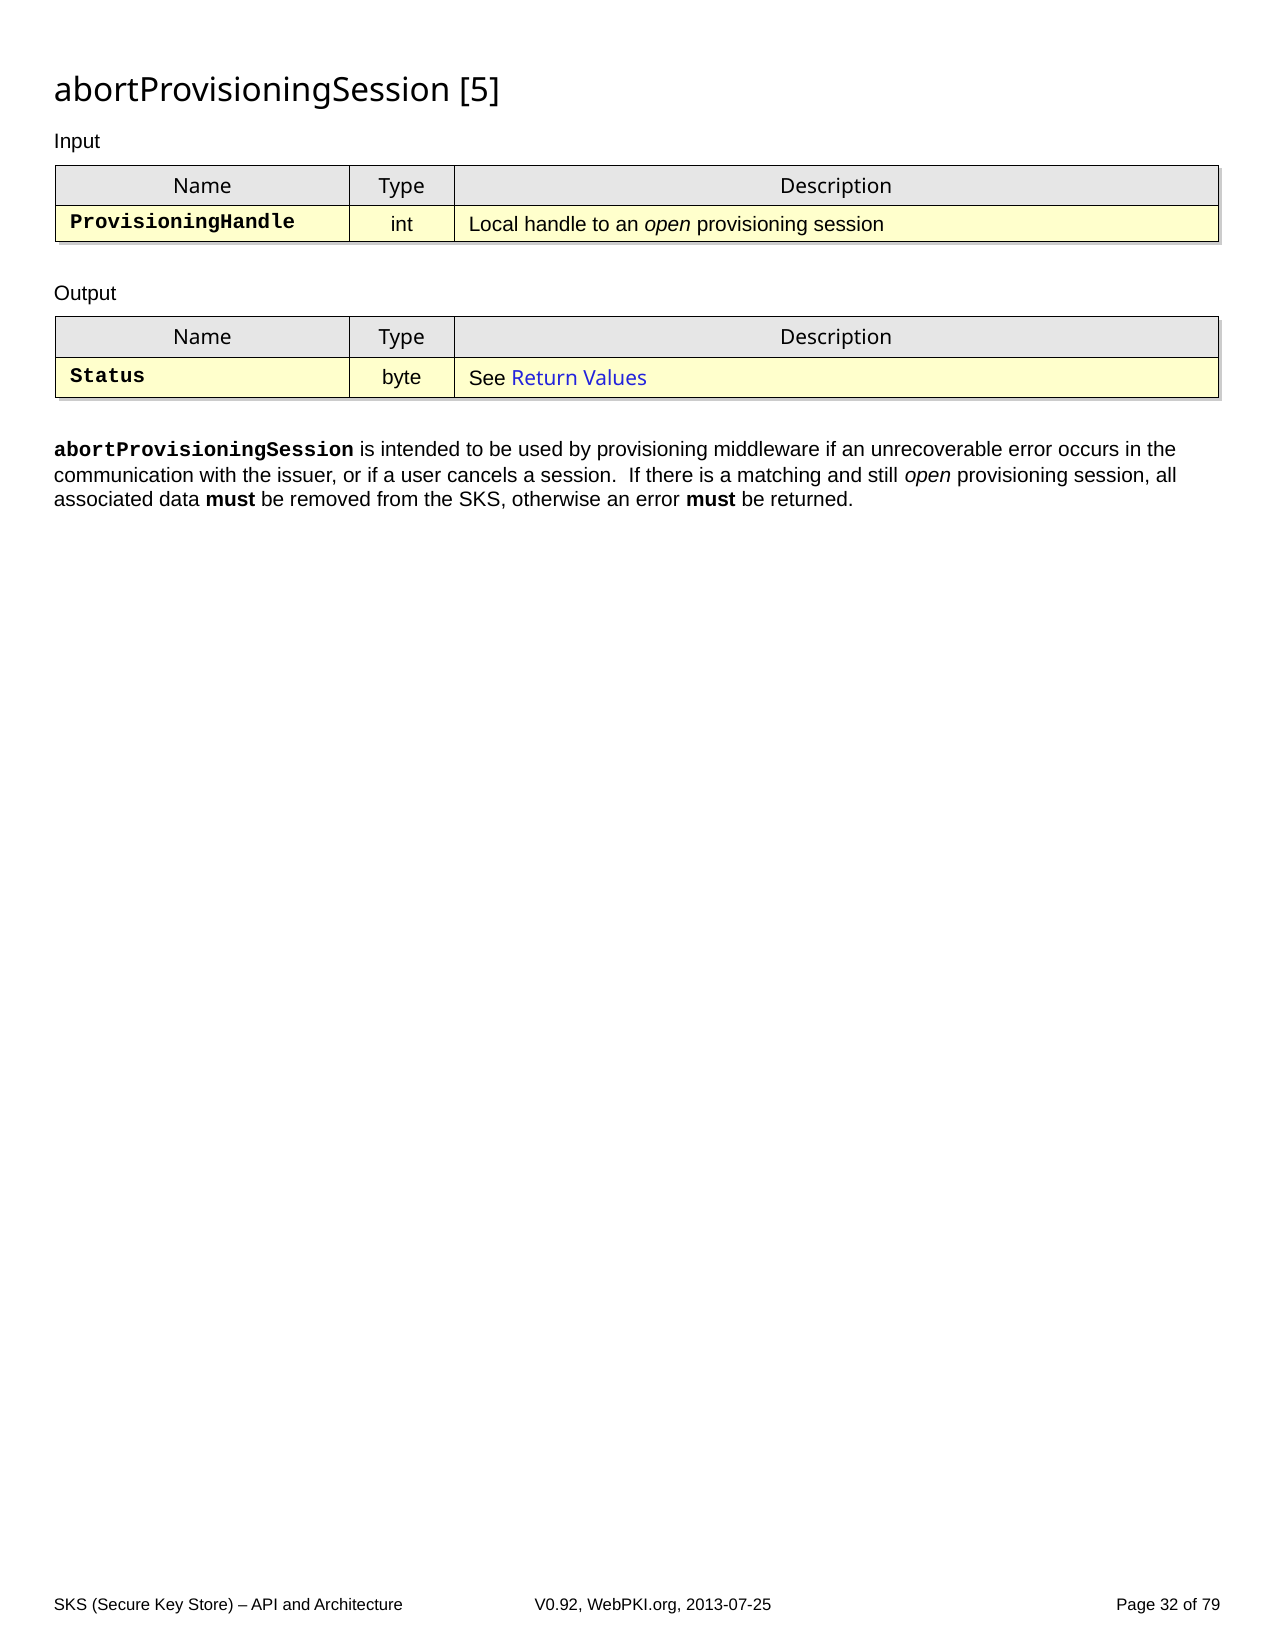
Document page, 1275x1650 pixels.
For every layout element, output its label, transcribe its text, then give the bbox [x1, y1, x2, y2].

table_header Description [455, 166, 1218, 205]
table_cell byte [350, 358, 454, 397]
text Input [54, 129, 1221, 153]
table_cell Status [56, 358, 349, 397]
table_cell See Return Values [455, 358, 1218, 397]
table_header Type [350, 166, 454, 205]
table_header Description [455, 317, 1218, 357]
table_header Name [56, 166, 349, 205]
table_cell ProvisioningHandle [56, 206, 349, 241]
text abortProvisioningSession is intended to be used by provisioning middleware if an unrecoverable error occurs in the communication with the issuer, or if a user cancels a session. If there is a matching and still open provisioning session, all associated data must be removed from the SKS, otherwise an error must be returned. [54, 437, 1221, 510]
table_header Type [350, 317, 454, 357]
table_header Name [56, 317, 349, 357]
text Output [54, 281, 1221, 304]
table_cell Local handle to an open provisioning session [455, 206, 1218, 241]
subtitle abortProvisioningSession [5] [54, 66, 1221, 111]
table_cell int [350, 206, 454, 241]
